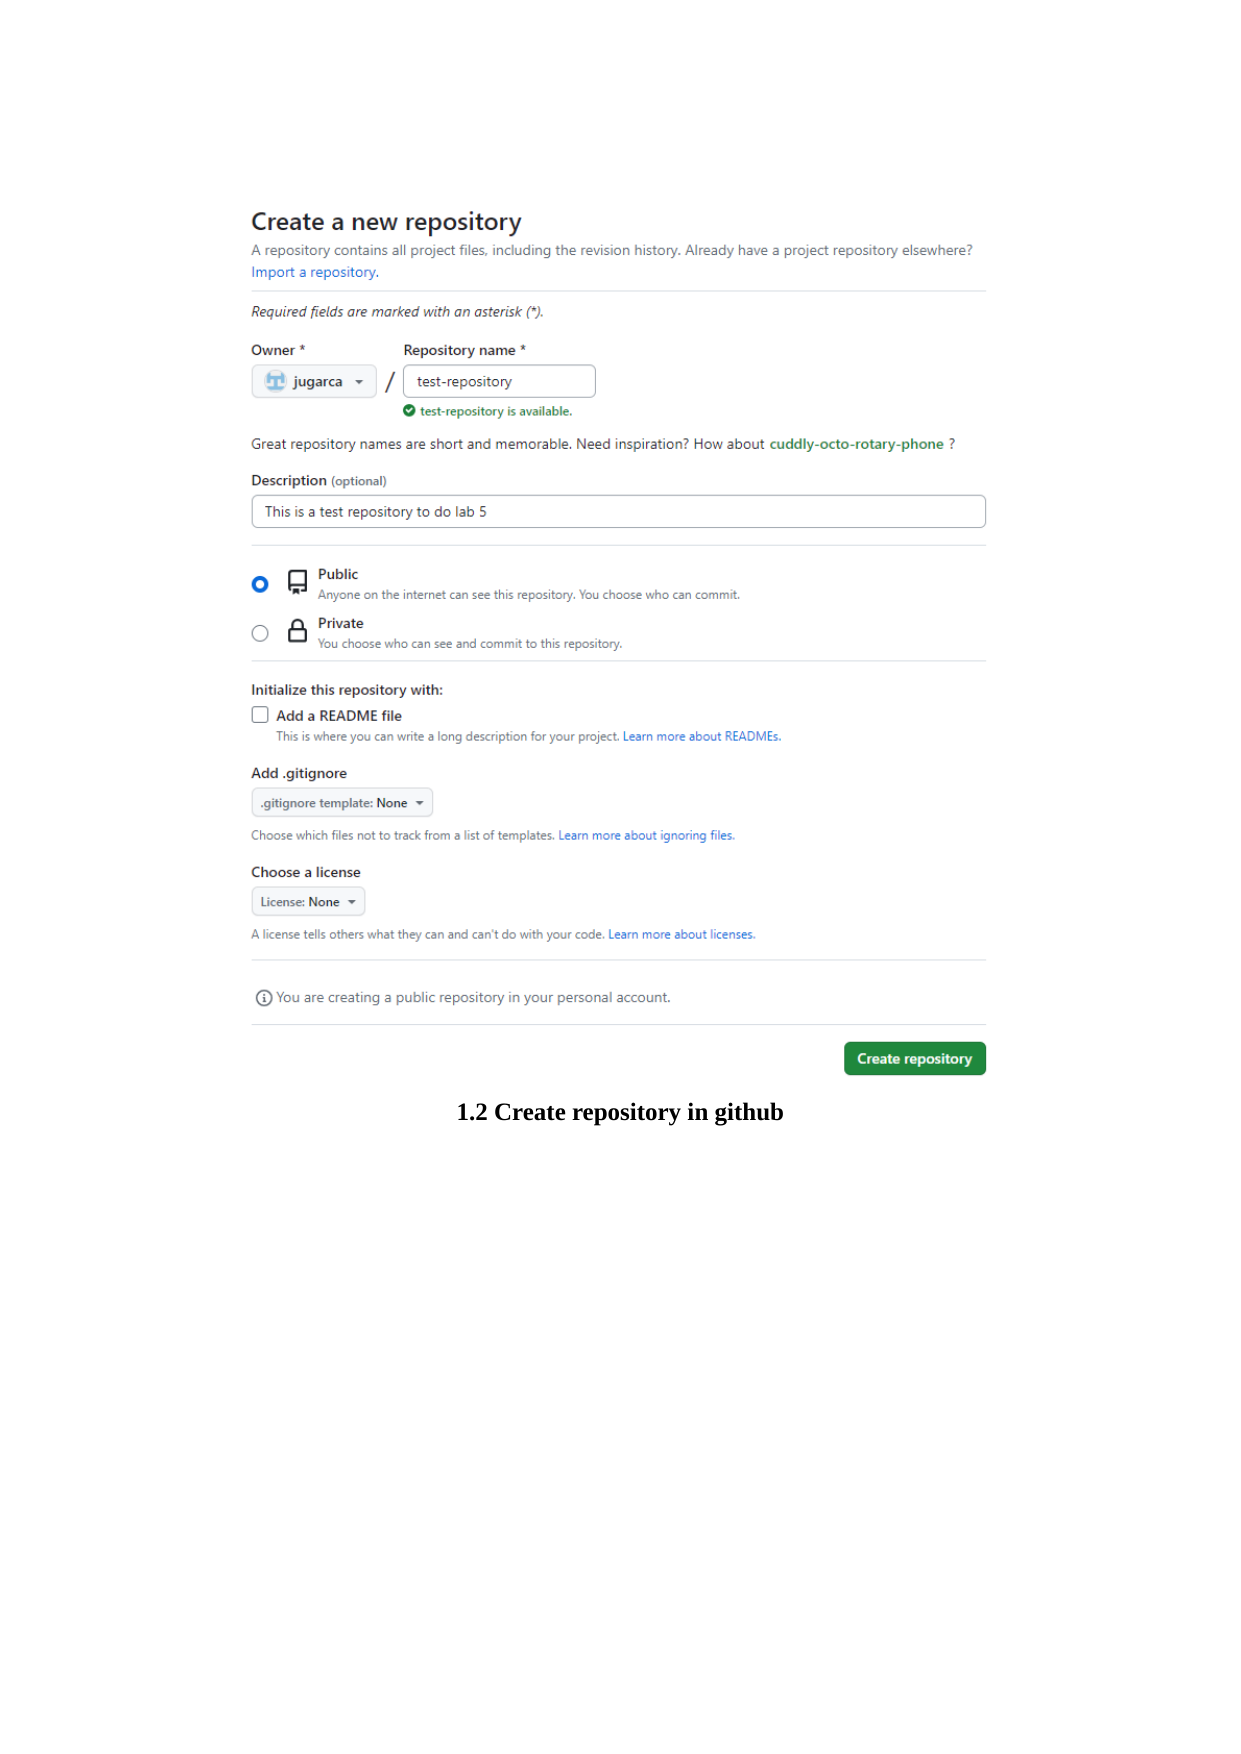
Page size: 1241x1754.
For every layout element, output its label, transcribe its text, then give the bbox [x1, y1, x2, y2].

text 1.2 Create repository in github [118, 1097, 1122, 1126]
picture [235, 204, 1005, 1097]
